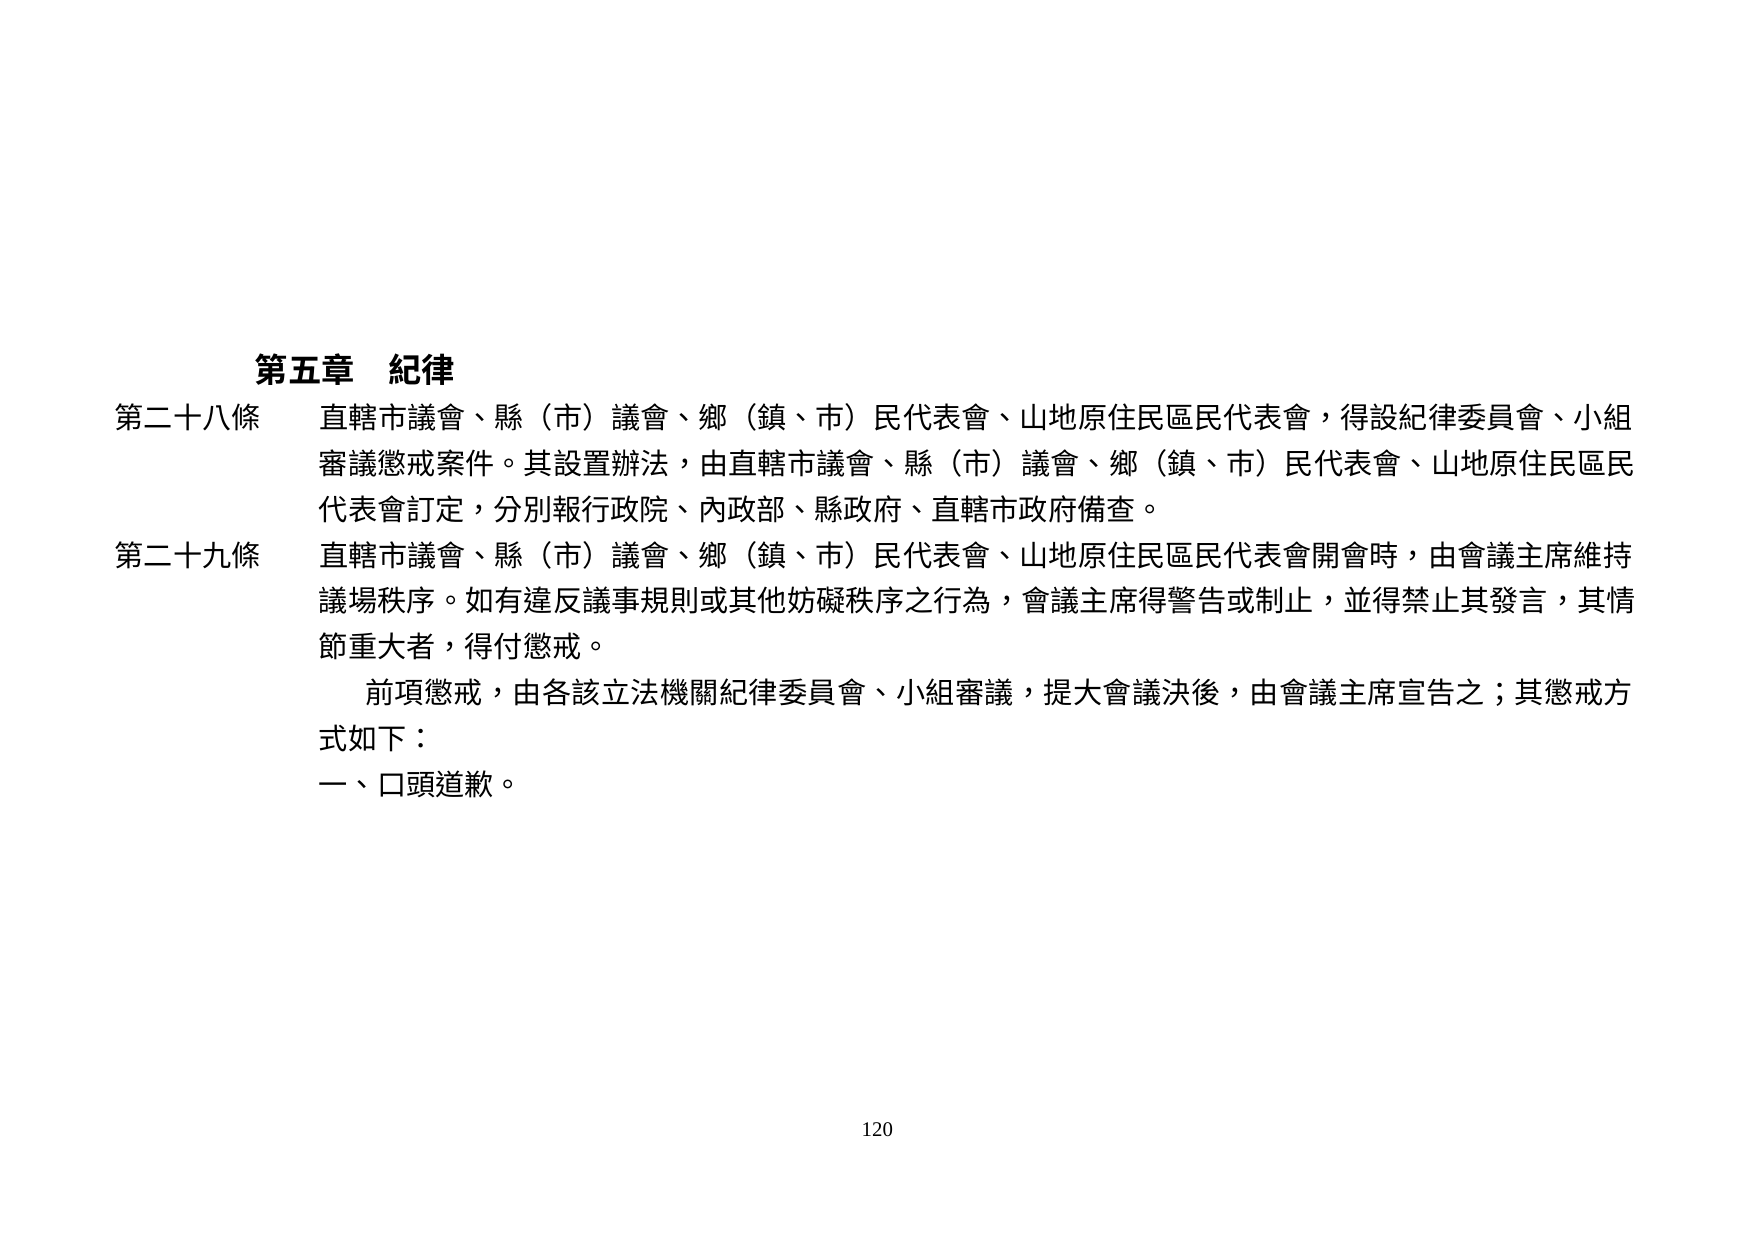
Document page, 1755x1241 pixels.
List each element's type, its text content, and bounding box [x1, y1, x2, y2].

text 一、口頭道歉。 [114, 758, 1636, 804]
text 第二十九條 直轄市議會、縣（市）議會、鄉（鎮、巿）民代表會、山地原住民區民代表會開會時，由會議主席維持議場秩序。如有違反議事規則或其他妨礙秩序之行為，會議主席得警告或制止，並得禁止其發言，其情節重大者，得付懲戒。 [114, 529, 1636, 667]
text 前項懲戒，由各該立法機關紀律委員會、小組審議，提大會議決後，由會議主席宣告之；其懲戒方式如下： [114, 667, 1636, 758]
text 第二十八條 直轄市議會、縣（市）議會、鄉（鎮、巿）民代表會、山地原住民區民代表會，得設紀律委員會、小組審議懲戒案件。其設置辦法，由直轄市議會、縣（市）議會、鄉（鎮、巿）民代表會、山地原住民區民代表會訂定，分別報行政院、內政部、縣政府、直轄市政府備查。 [114, 392, 1636, 529]
text 第五章 紀律 [114, 346, 1636, 392]
